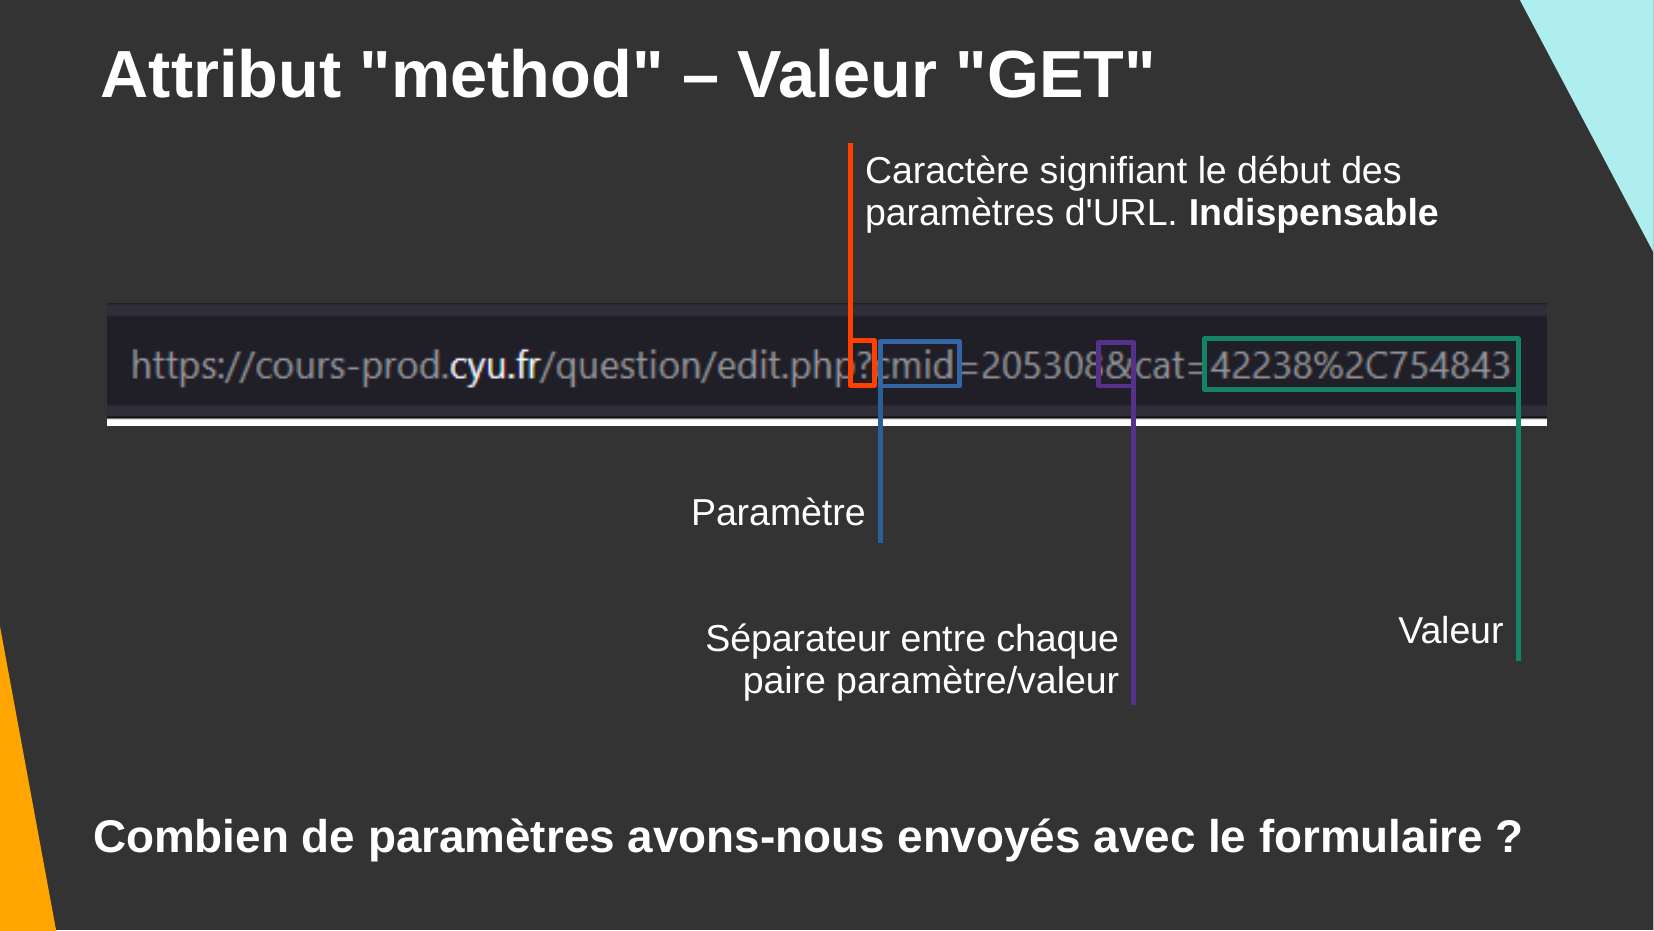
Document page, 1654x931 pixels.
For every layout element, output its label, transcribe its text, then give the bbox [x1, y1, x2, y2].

text_box Combien de paramètres avons-nous envoyés avec le formulaire ? [23, 803, 1595, 909]
text_box [0, 626, 57, 931]
text_box Paramètre [637, 484, 881, 544]
picture [853, 343, 872, 383]
text_box [1519, 0, 1654, 254]
text_box Caractère signifiant le début des paramètres d'URL. Indispensable [850, 141, 1465, 241]
text_box Valeur [1275, 602, 1519, 662]
text_box Séparateur entre chaque paire paramètre/valeur [625, 610, 1134, 710]
picture [107, 303, 1547, 426]
title Attribut "method" – Valeur "GET" [82, 37, 1571, 114]
picture [883, 344, 957, 384]
picture [1207, 341, 1516, 387]
picture [1101, 345, 1131, 384]
